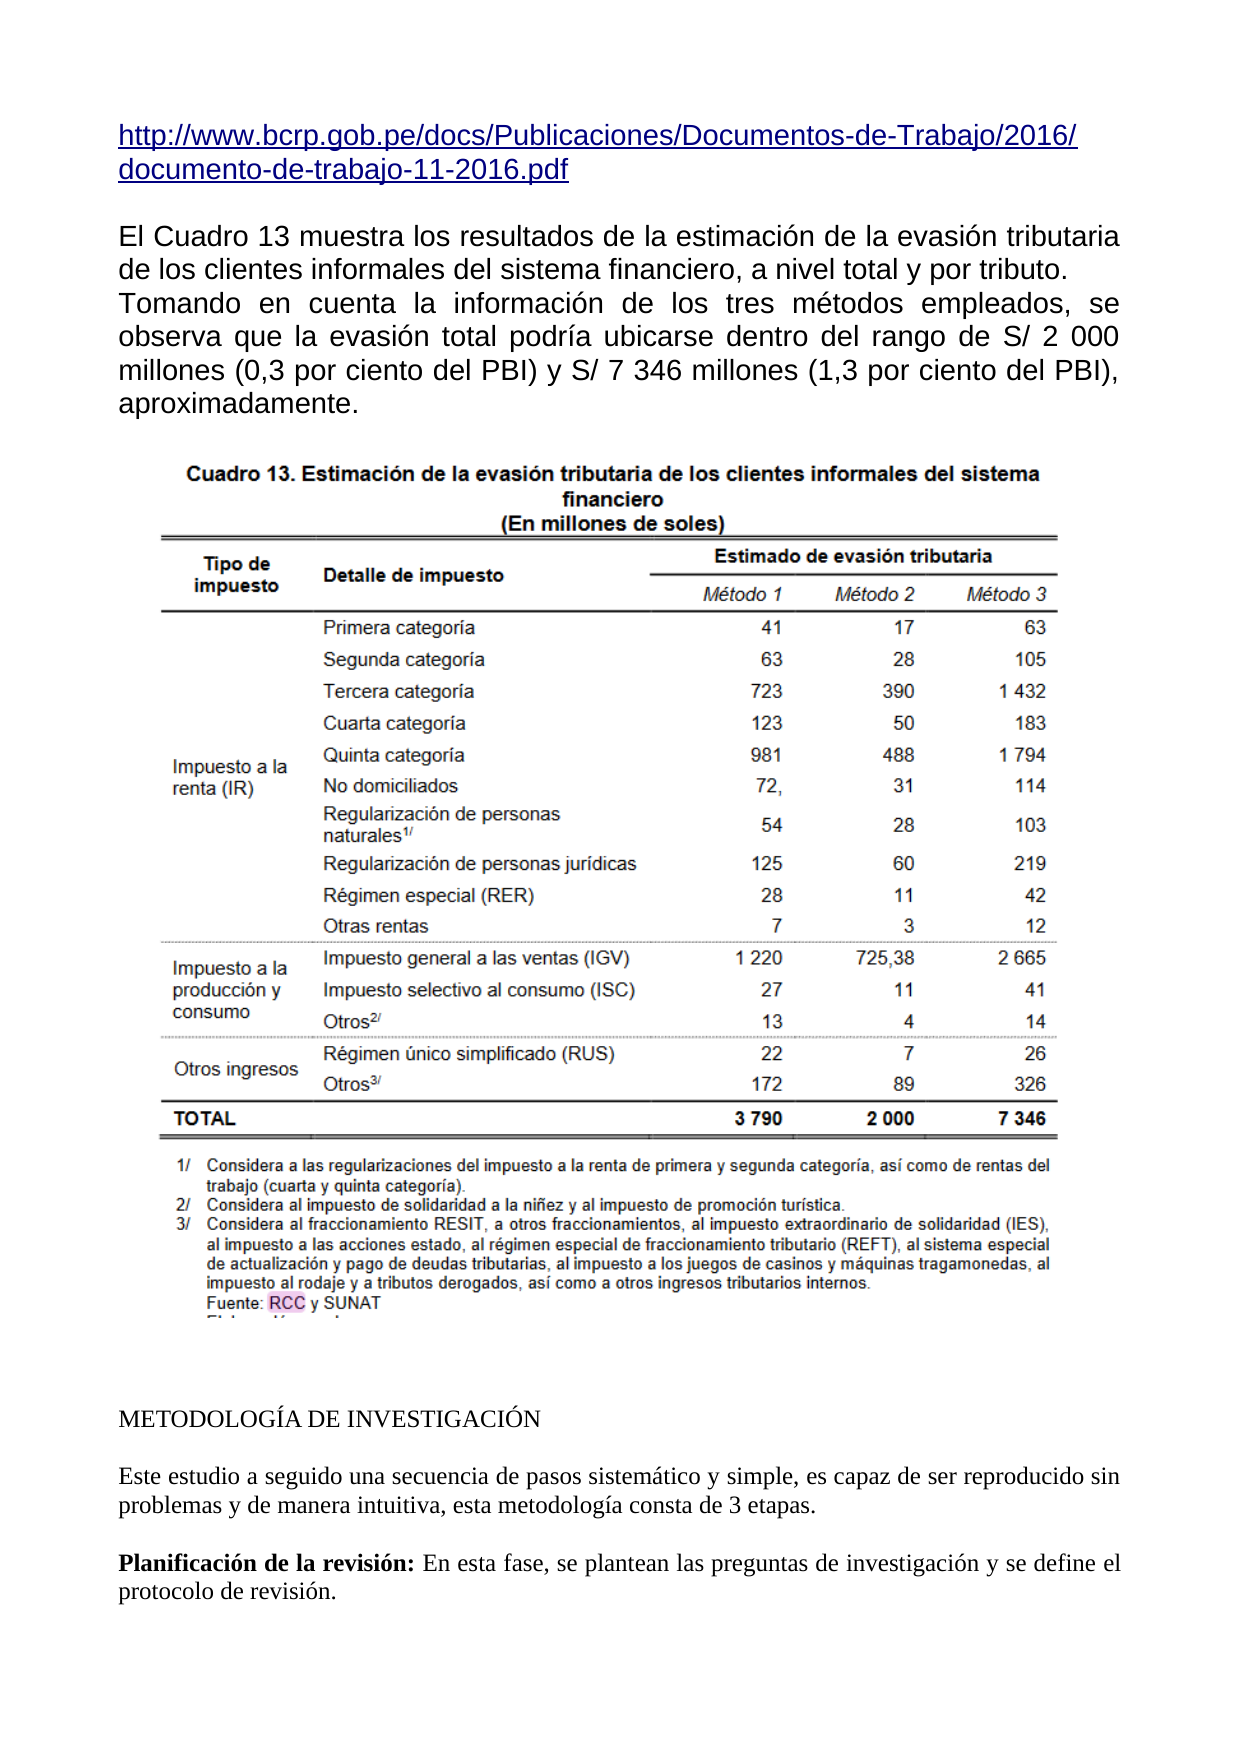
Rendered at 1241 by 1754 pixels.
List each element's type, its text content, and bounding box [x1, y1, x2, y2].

text Planificación de la revisión: En esta fase, se plantean las preguntas de investigación y se define el protocolo de revisión. [118, 1548, 1122, 1605]
text El Cuadro 13 muestra los resultados de la estimación de la evasión tributaria de los clientes informales del sistema financiero, a nivel total y por tributo. [118, 219, 1122, 286]
text Tomando en cuenta la información de los tres métodos empleados, se observa que la evasión total podría ubicarse dentro del rango de S/ 2 000 millones (0,3 por ciento del PBI) y S/ 7 346 millones (1,3 por ciento del PBI), aproximadamente. [118, 286, 1122, 420]
text METODOLOGÍA DE INVESTIGACIÓN [118, 1404, 1122, 1433]
text Este estudio a seguido una secuencia de pasos sistemático y simple, es capaz de ser reproducido sin problemas y de manera intuitiva, esta metodología consta de 3 etapas. [118, 1461, 1122, 1519]
text http://www.bcrp.gob.pe/docs/Publicaciones/Documentos-de-Trabajo/2016/documento-de-trabajo-11-2016.pdf [118, 118, 1122, 185]
